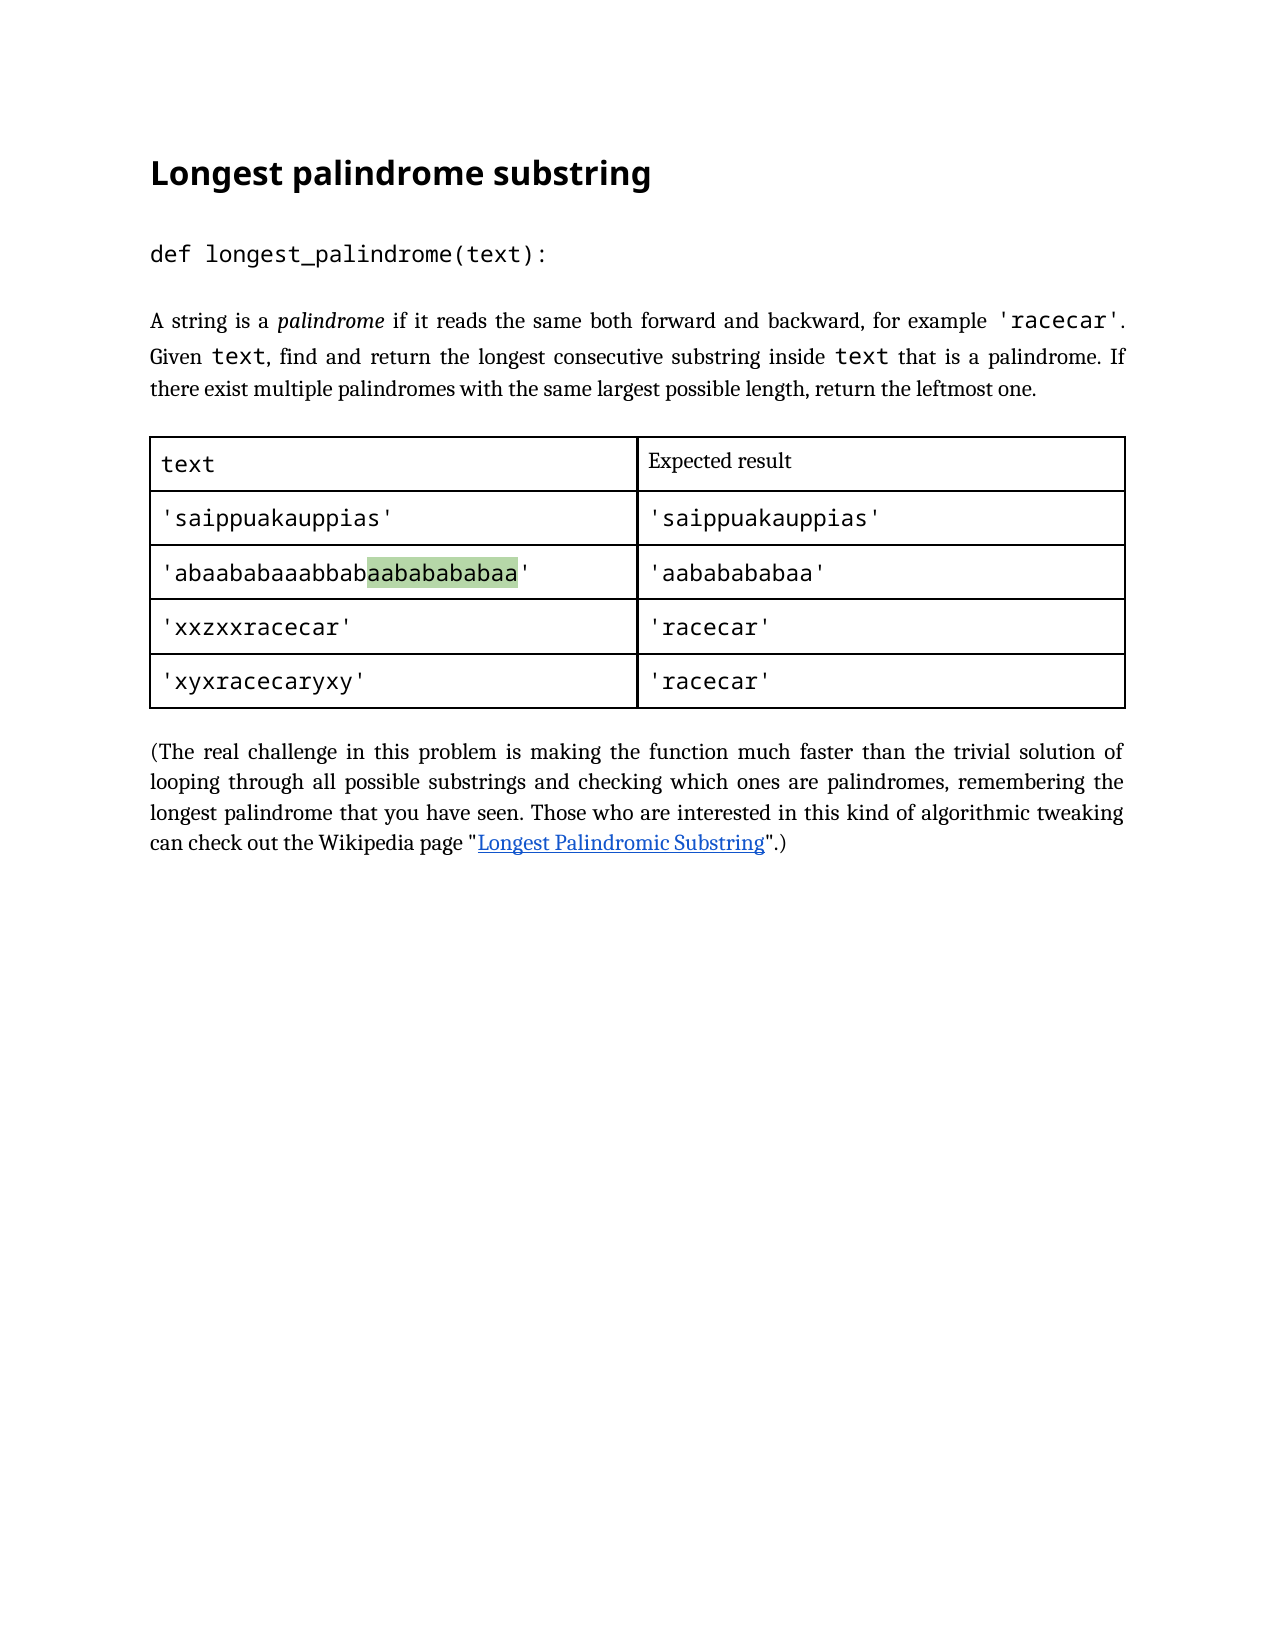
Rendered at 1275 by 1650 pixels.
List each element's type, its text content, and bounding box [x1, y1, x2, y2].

table_cell 'saippuakauppias' [151, 492, 636, 544]
table_cell 'racecar' [639, 655, 1124, 707]
table_cell 'abaababaaabbabaababababaa' [151, 546, 636, 598]
table_cell 'xxzxxracecar' [151, 600, 636, 652]
text def longest_palindrome(text): [150, 238, 1125, 269]
text A string is a palindrome if it reads the same both forward and backward, for example 'racecar'. Given text, find and return the longest consecutive substring inside text that is a palindrome. If there exist multiple palindromes with the same largest possible length, return the leftmost one. [150, 304, 1125, 402]
table_cell 'racecar' [639, 600, 1124, 652]
table_cell 'saippuakauppias' [639, 492, 1124, 544]
text (The real challenge in this problem is making the function much faster than the trivial solution of looping through all possible substrings and checking which ones are palindromes, remembering the longest palindrome that you have seen. Those who are interested in this kind of algorithmic tweaking can check out the Wikipedia page "Longest Palindromic Substring".) [150, 739, 1125, 856]
table_header Expected result [639, 438, 1124, 490]
table_cell 'xyxracecaryxy' [151, 655, 636, 707]
subtitle Longest palindrome substring [150, 150, 1125, 195]
table_header text [151, 438, 636, 490]
table_cell 'aababababaa' [639, 546, 1124, 598]
